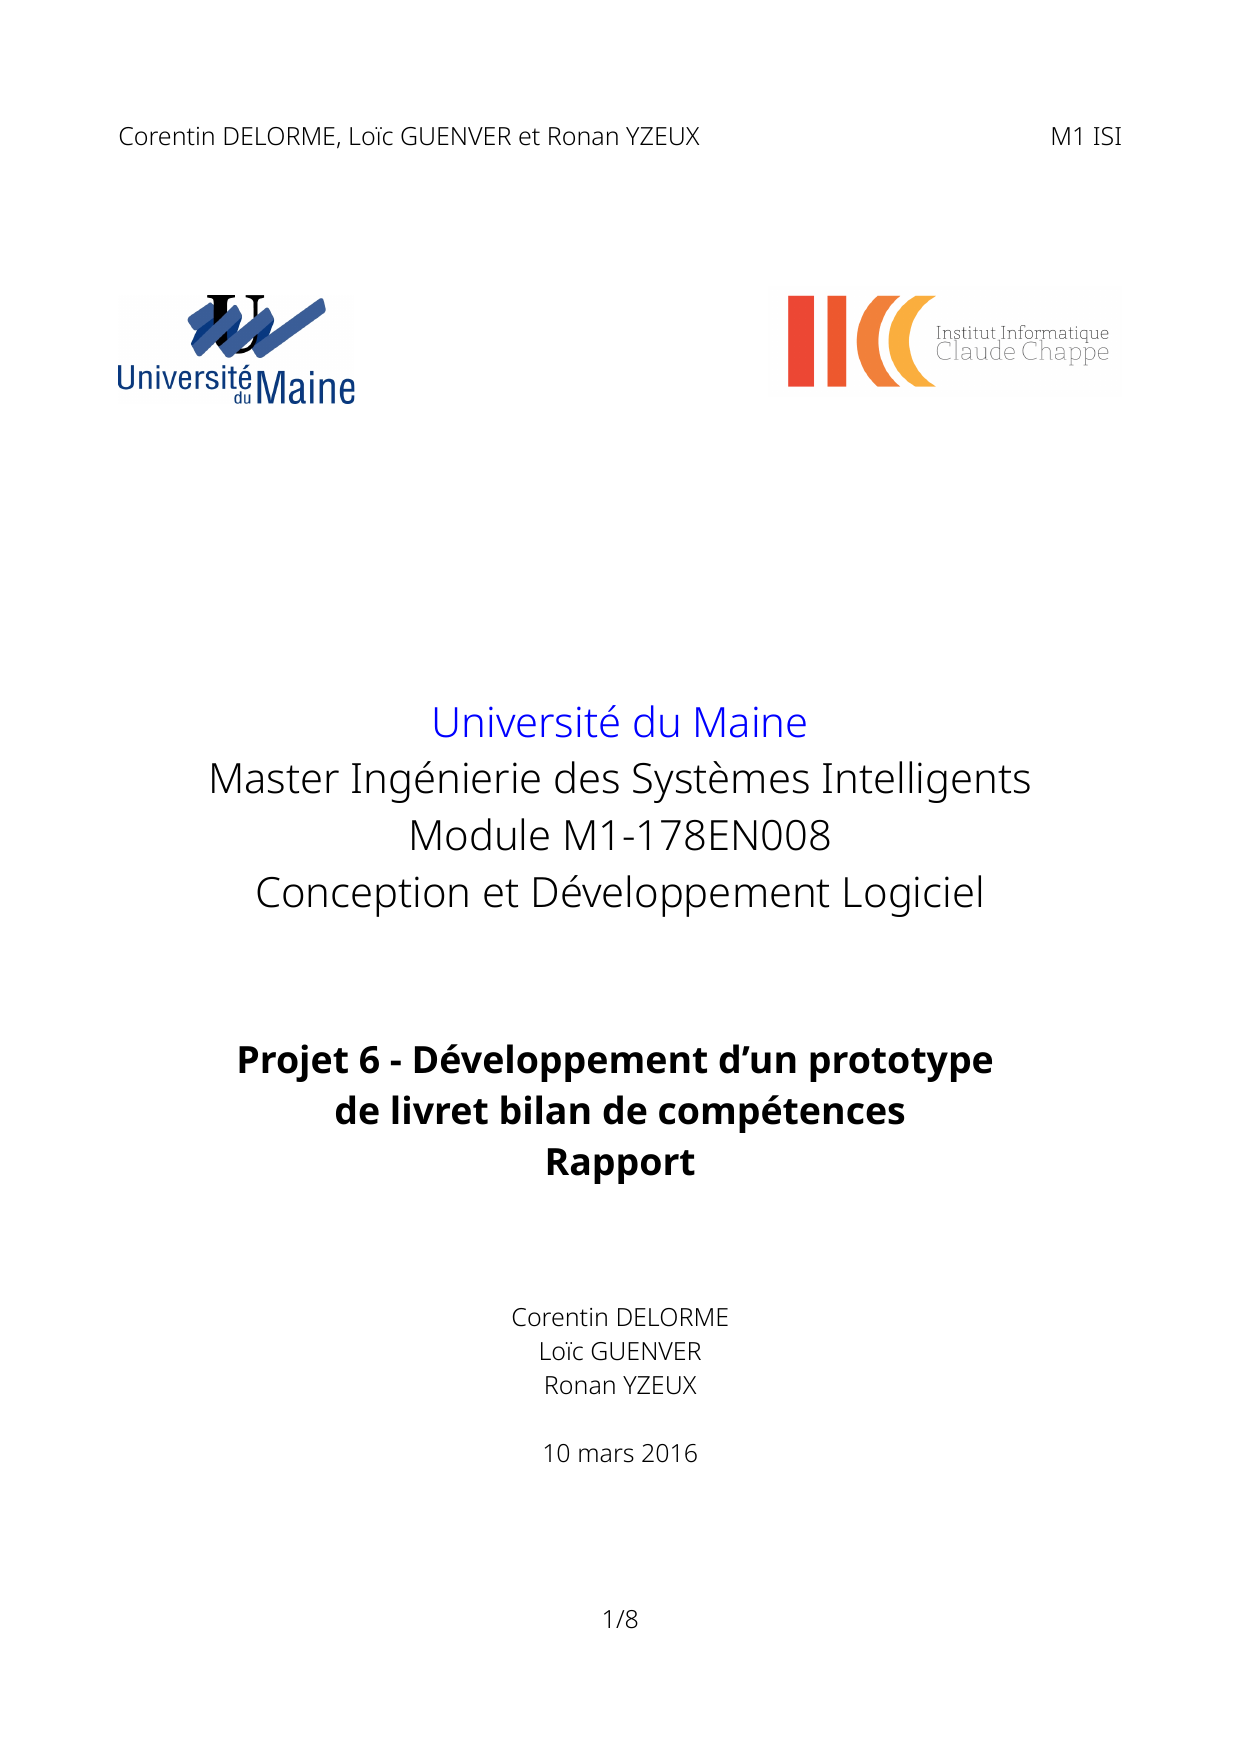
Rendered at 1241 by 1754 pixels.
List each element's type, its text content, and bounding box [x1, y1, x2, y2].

text de livret bilan de compétences [118, 1084, 1122, 1135]
text Projet 6 - Développement d’un prototype [118, 1033, 1122, 1084]
text 10 mars 2016 [118, 1436, 1122, 1470]
text Master Ingénierie des Systèmes Intelligents [118, 749, 1122, 806]
text Ronan YZEUX [118, 1368, 1122, 1402]
picture [767, 286, 1122, 397]
text Conception et Développement Logiciel [118, 863, 1122, 920]
text Rapport [118, 1135, 1122, 1186]
text Loïc GUENVER [118, 1334, 1122, 1368]
text Corentin DELORME [118, 1300, 1122, 1334]
text Module M1-178EN008 [118, 806, 1122, 863]
text Université du Maine [118, 693, 1122, 749]
picture [118, 295, 355, 404]
